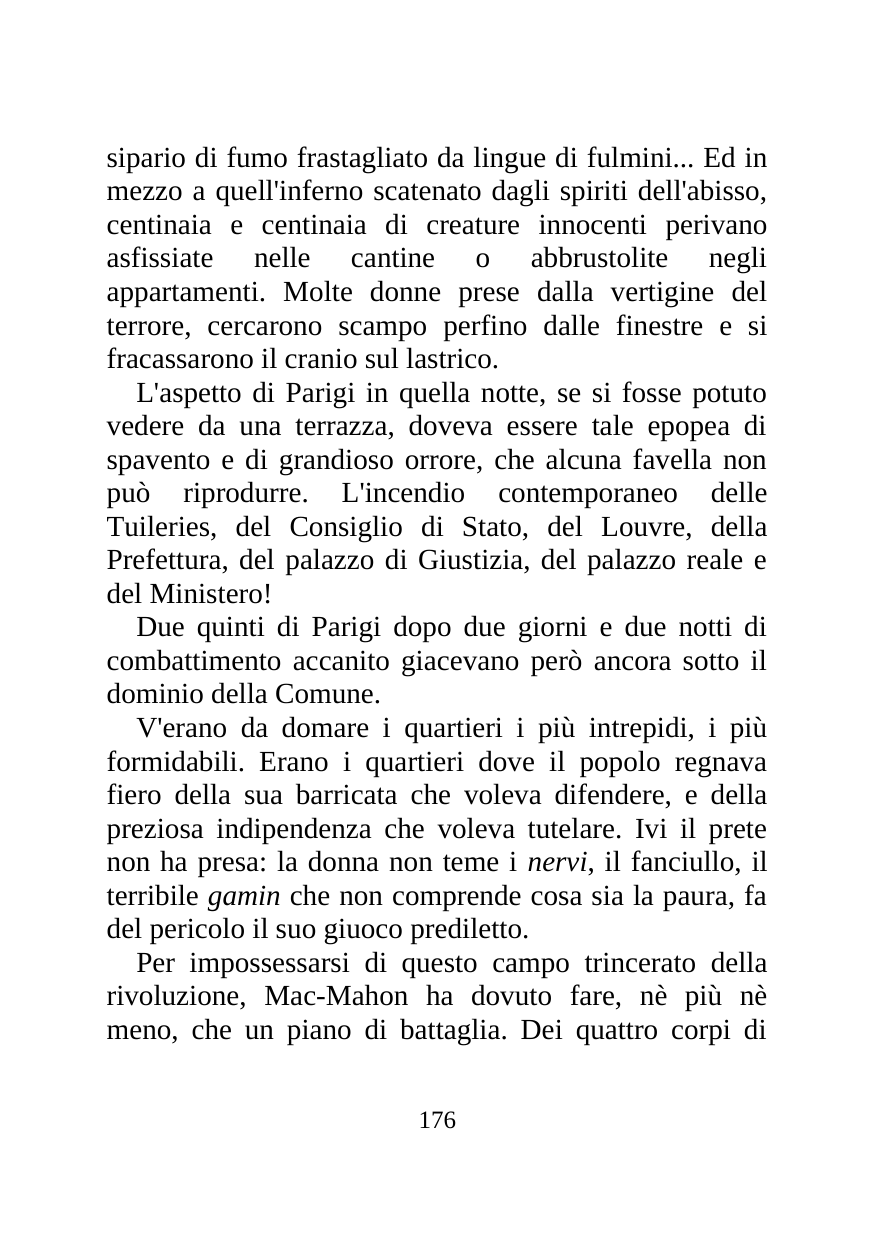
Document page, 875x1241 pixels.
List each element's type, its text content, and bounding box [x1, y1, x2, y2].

text V'erano da domare i quartieri i più intrepidi, i più formidabili. Erano i quartieri dove il popolo regnava fiero della sua barricata che voleva difendere, e della preziosa indipendenza che voleva tutelare. Ivi il prete non ha presa: la donna non teme i nervi, il fanciullo, il terribile gamin che non comprende cosa sia la paura, fa del pericolo il suo giuoco prediletto. [106, 710, 768, 945]
text Due quinti di Parigi dopo due giorni e due notti di combattimento accanito giacevano però ancora sotto il dominio della Comune. [106, 609, 768, 710]
text Per impossessarsi di questo campo trincerato della rivoluzione, Mac-Mahon ha dovuto fare, nè più nè meno, che un piano di battaglia. Dei quattro corpi di [106, 945, 768, 1046]
text sipario di fumo frastagliato da lingue di fulmini... Ed in mezzo a quell'inferno scatenato dagli spiriti dell'abisso, centinaia e centinaia di creature innocenti perivano asfissiate nelle cantine o abbrustolite negli appartamenti. Molte donne prese dalla vertigine del terrore, cercarono scampo perfino dalle finestre e si fracassarono il cranio sul lastrico. [106, 140, 768, 375]
text L'aspetto di Parigi in quella notte, se si fosse potuto vedere da una terrazza, doveva essere tale epopea di spavento e di grandioso orrore, che alcuna favella non può riprodurre. L'incendio contemporaneo delle Tuileries, del Consiglio di Stato, del Louvre, della Prefettura, del palazzo di Giustizia, del palazzo reale e del Ministero! [106, 375, 768, 609]
